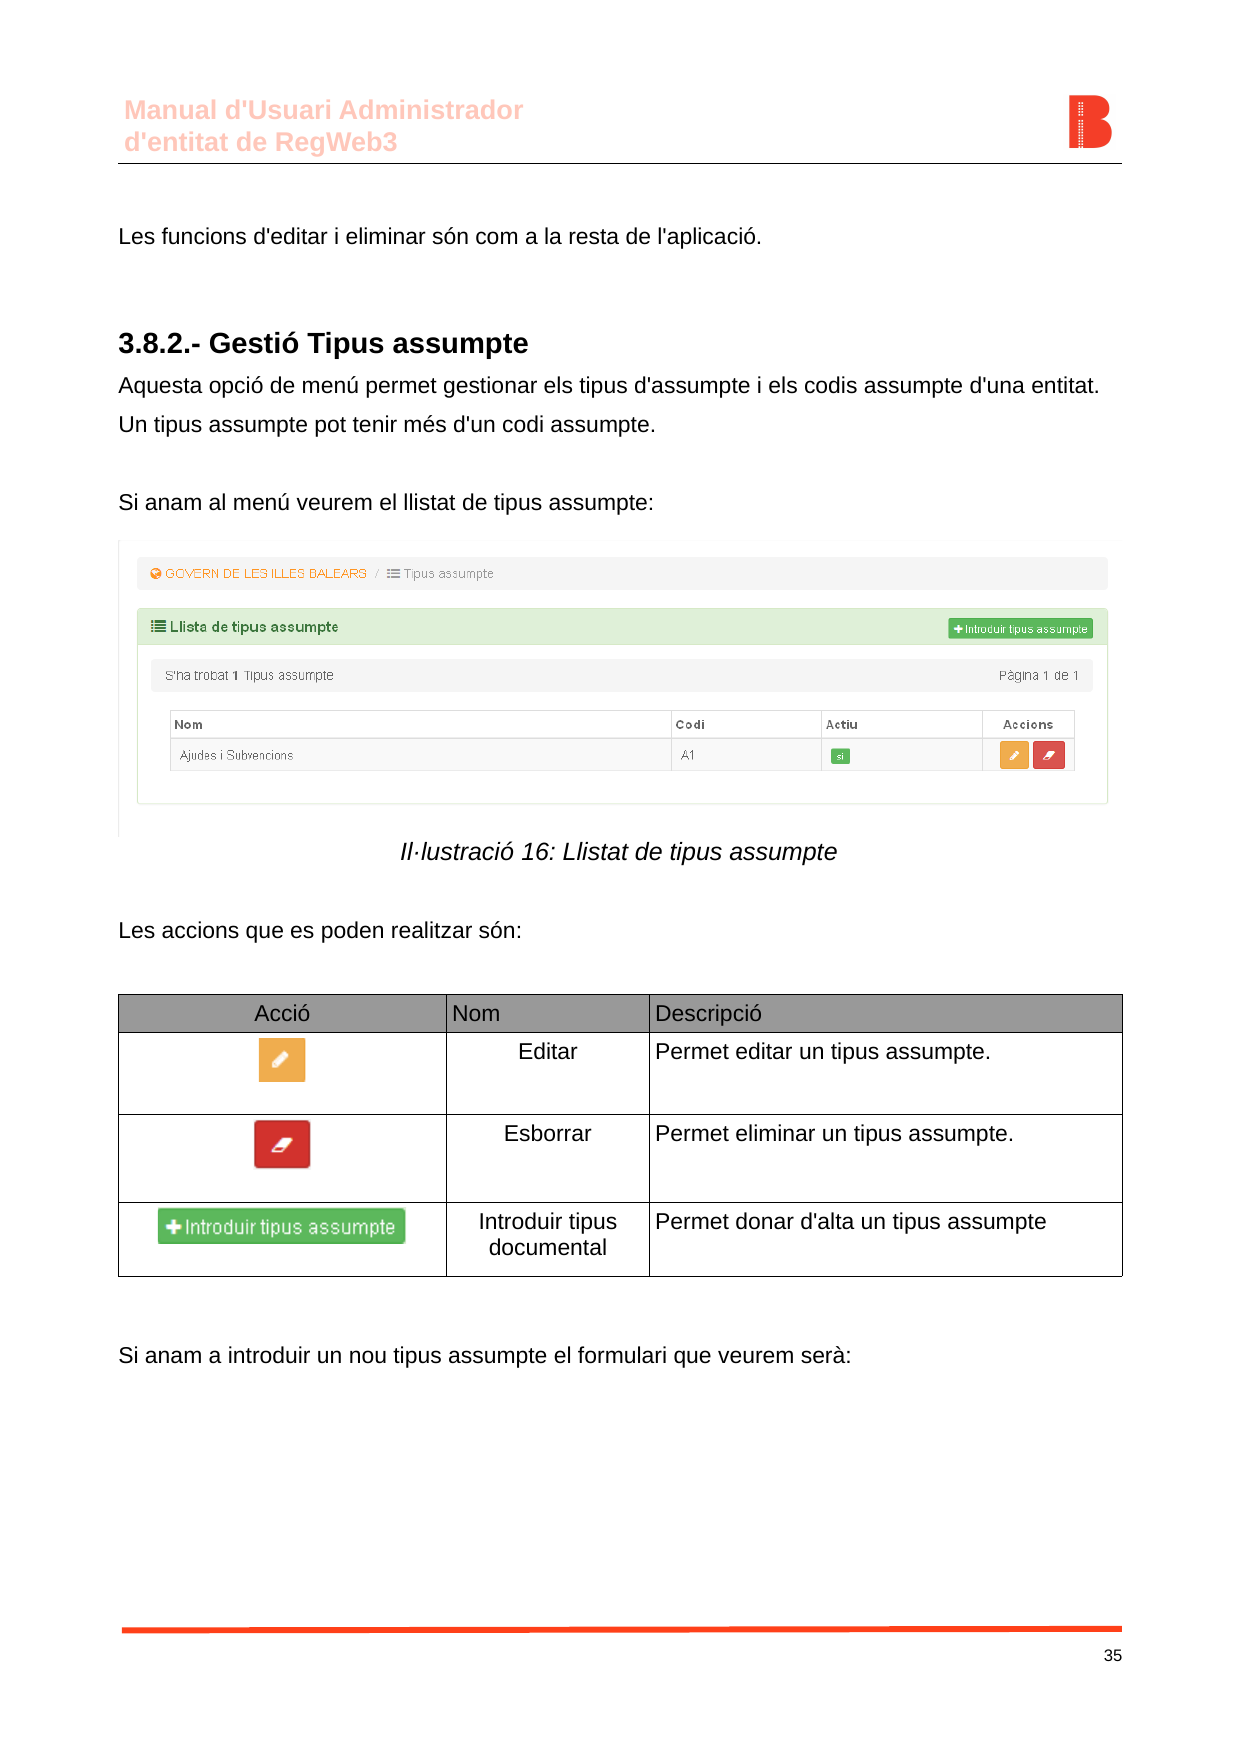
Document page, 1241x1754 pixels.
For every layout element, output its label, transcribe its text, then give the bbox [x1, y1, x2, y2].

table_cell Permet editar un tipus assumpte. [650, 1033, 1122, 1114]
picture [253, 1119, 312, 1170]
table_cell Permet donar d'alta un tipus assumpte [650, 1203, 1122, 1276]
table_header Acció [119, 995, 446, 1032]
table_cell Introduir tipus documental [447, 1203, 649, 1276]
table_cell [119, 1203, 446, 1276]
text Si anam a introduir un nou tipus assumpte el formulari que veurem serà: [118, 1342, 1122, 1368]
subtitle Gestió Tipus assumpte [118, 326, 1122, 359]
table_cell Editar [447, 1033, 649, 1114]
table_header Descripció [650, 995, 1122, 1032]
picture [258, 1038, 306, 1082]
text Les funcions d'editar i eliminar són com a la resta de l'aplicació. [118, 223, 1122, 250]
text Aquesta opció de menú permet gestionar els tipus d'assumpte i els codis assumpte d'una entitat. [118, 372, 1122, 398]
text Les accions que es poden realitzar són: [118, 917, 1122, 943]
text Il·lustració 16: Llistat de tipus assumpte [118, 837, 1122, 865]
picture [118, 540, 1123, 837]
table_cell Esborrar [447, 1115, 649, 1202]
table_header Nom [447, 995, 649, 1032]
picture [157, 1207, 407, 1244]
text Un tipus assumpte pot tenir més d'un codi assumpte. [118, 411, 1122, 437]
text Si anam al menú veurem el llistat de tipus assumpte: [118, 489, 1122, 515]
table_cell Permet eliminar un tipus assumpte. [650, 1115, 1122, 1202]
table_cell [119, 1115, 446, 1202]
table_cell [119, 1033, 446, 1114]
picture [1063, 94, 1117, 150]
